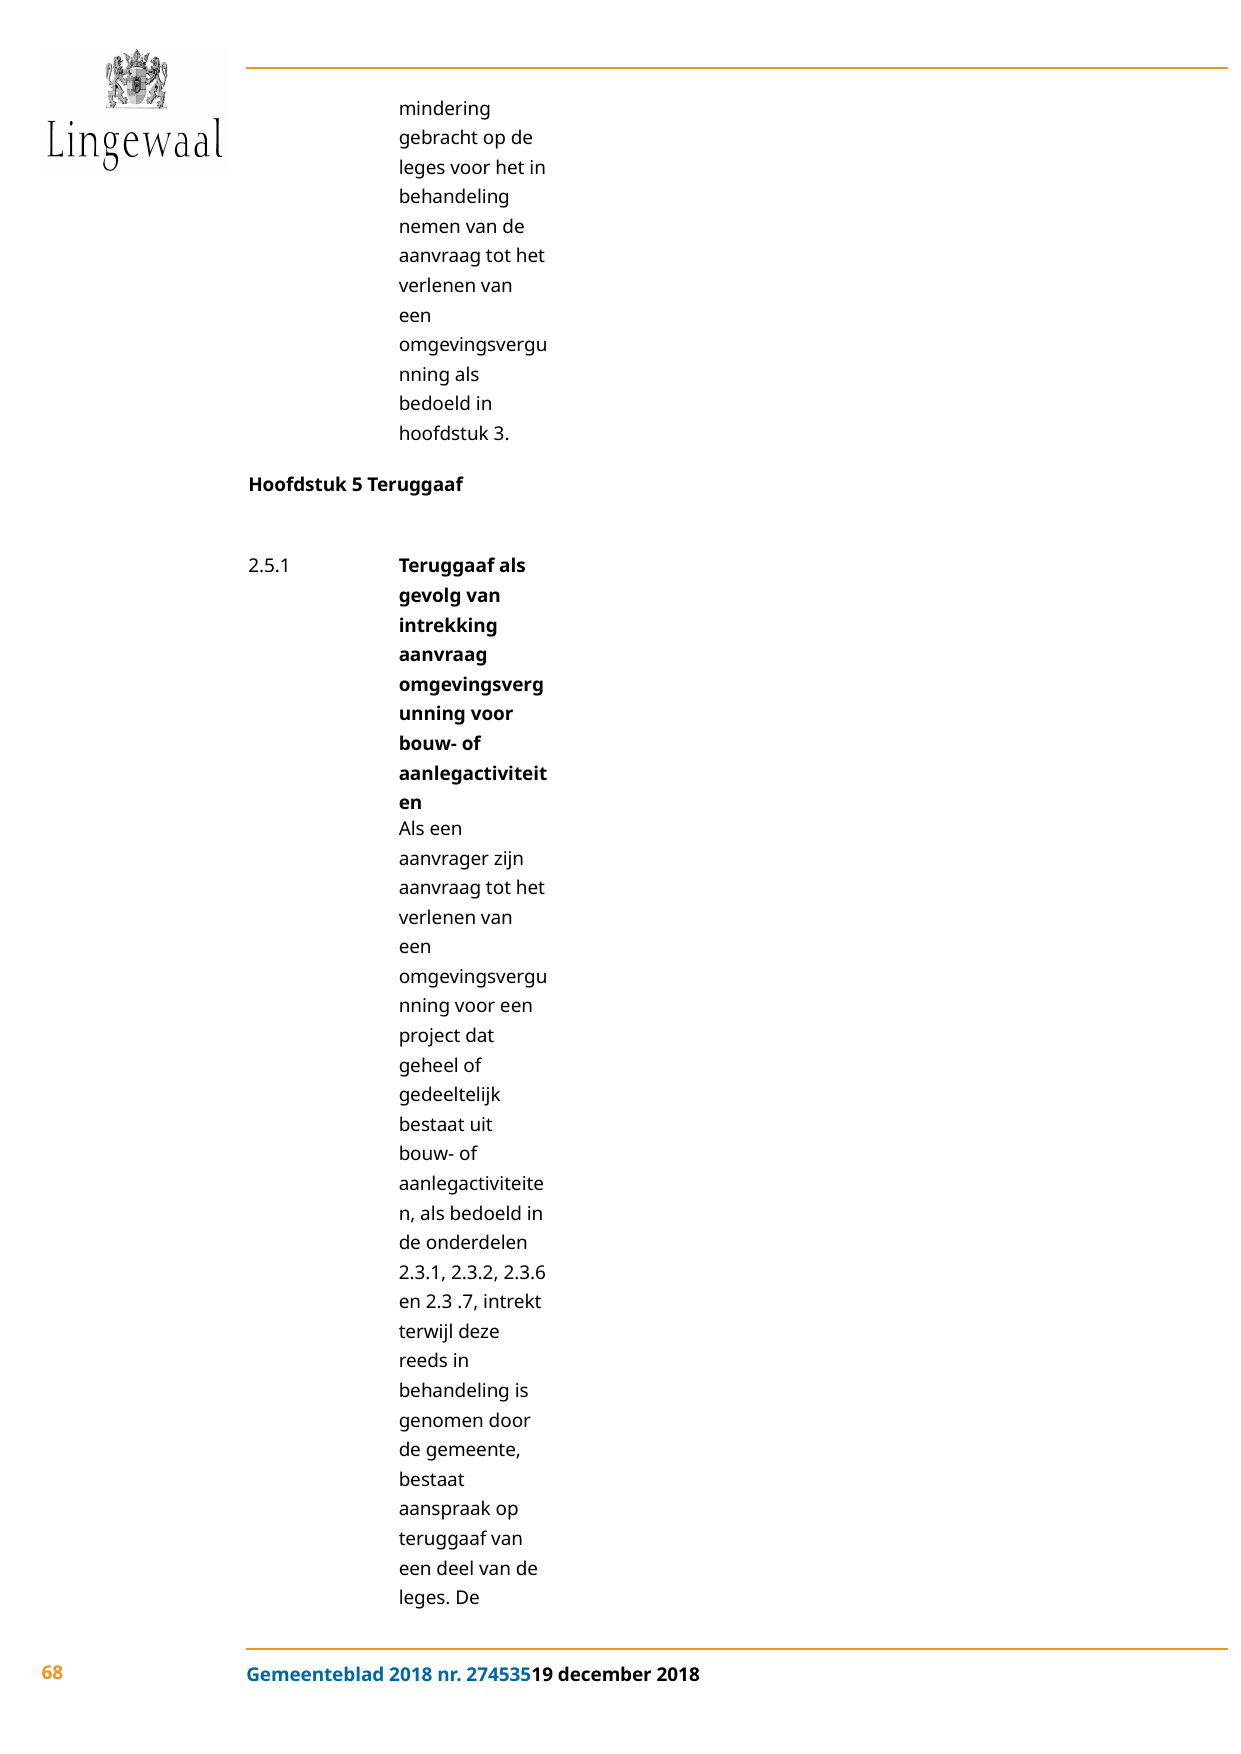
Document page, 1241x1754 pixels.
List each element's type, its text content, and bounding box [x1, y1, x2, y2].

table_cell [248, 446, 398, 472]
table_cell 2.5.1 [248, 553, 398, 815]
table_cell [248, 815, 398, 1610]
table_cell [248, 95, 398, 446]
picture [41, 47, 231, 172]
table_cell [248, 527, 398, 553]
table_cell Teruggaaf als gevolg van intrekking aanvraag omgevingsvergunning voor bouw- of aanlegactiviteiten [399, 553, 549, 815]
table_cell [549, 446, 700, 472]
table_cell Als een aanvrager zijn aanvraag tot het verlenen van een omgevingsvergunning voor een project dat geheel of gedeeltelijk bestaat uit bouw- of aanlegactiviteiten, als bedoeld in de onderdelen 2.3.1, 2.3.2, 2.3.6 en 2.3 .7, intrekt terwijl deze reeds in behandeling is genomen door de gemeente, bestaat aanspraak op teruggaaf van een deel van de leges. De [399, 815, 549, 1610]
table_cell [399, 527, 549, 553]
table_cell [549, 527, 700, 553]
table_cell [549, 815, 700, 1610]
table_cell [549, 472, 700, 527]
table_cell Hoofdstuk 5 Teruggaaf [248, 472, 549, 527]
table_cell [549, 95, 700, 446]
table_cell [399, 446, 549, 472]
table_cell mindering gebracht op de leges voor het in behandeling nemen van de aanvraag tot het verlenen van een omgevingsvergunning als bedoeld in hoofdstuk 3. [399, 95, 549, 446]
table_cell [549, 553, 700, 815]
